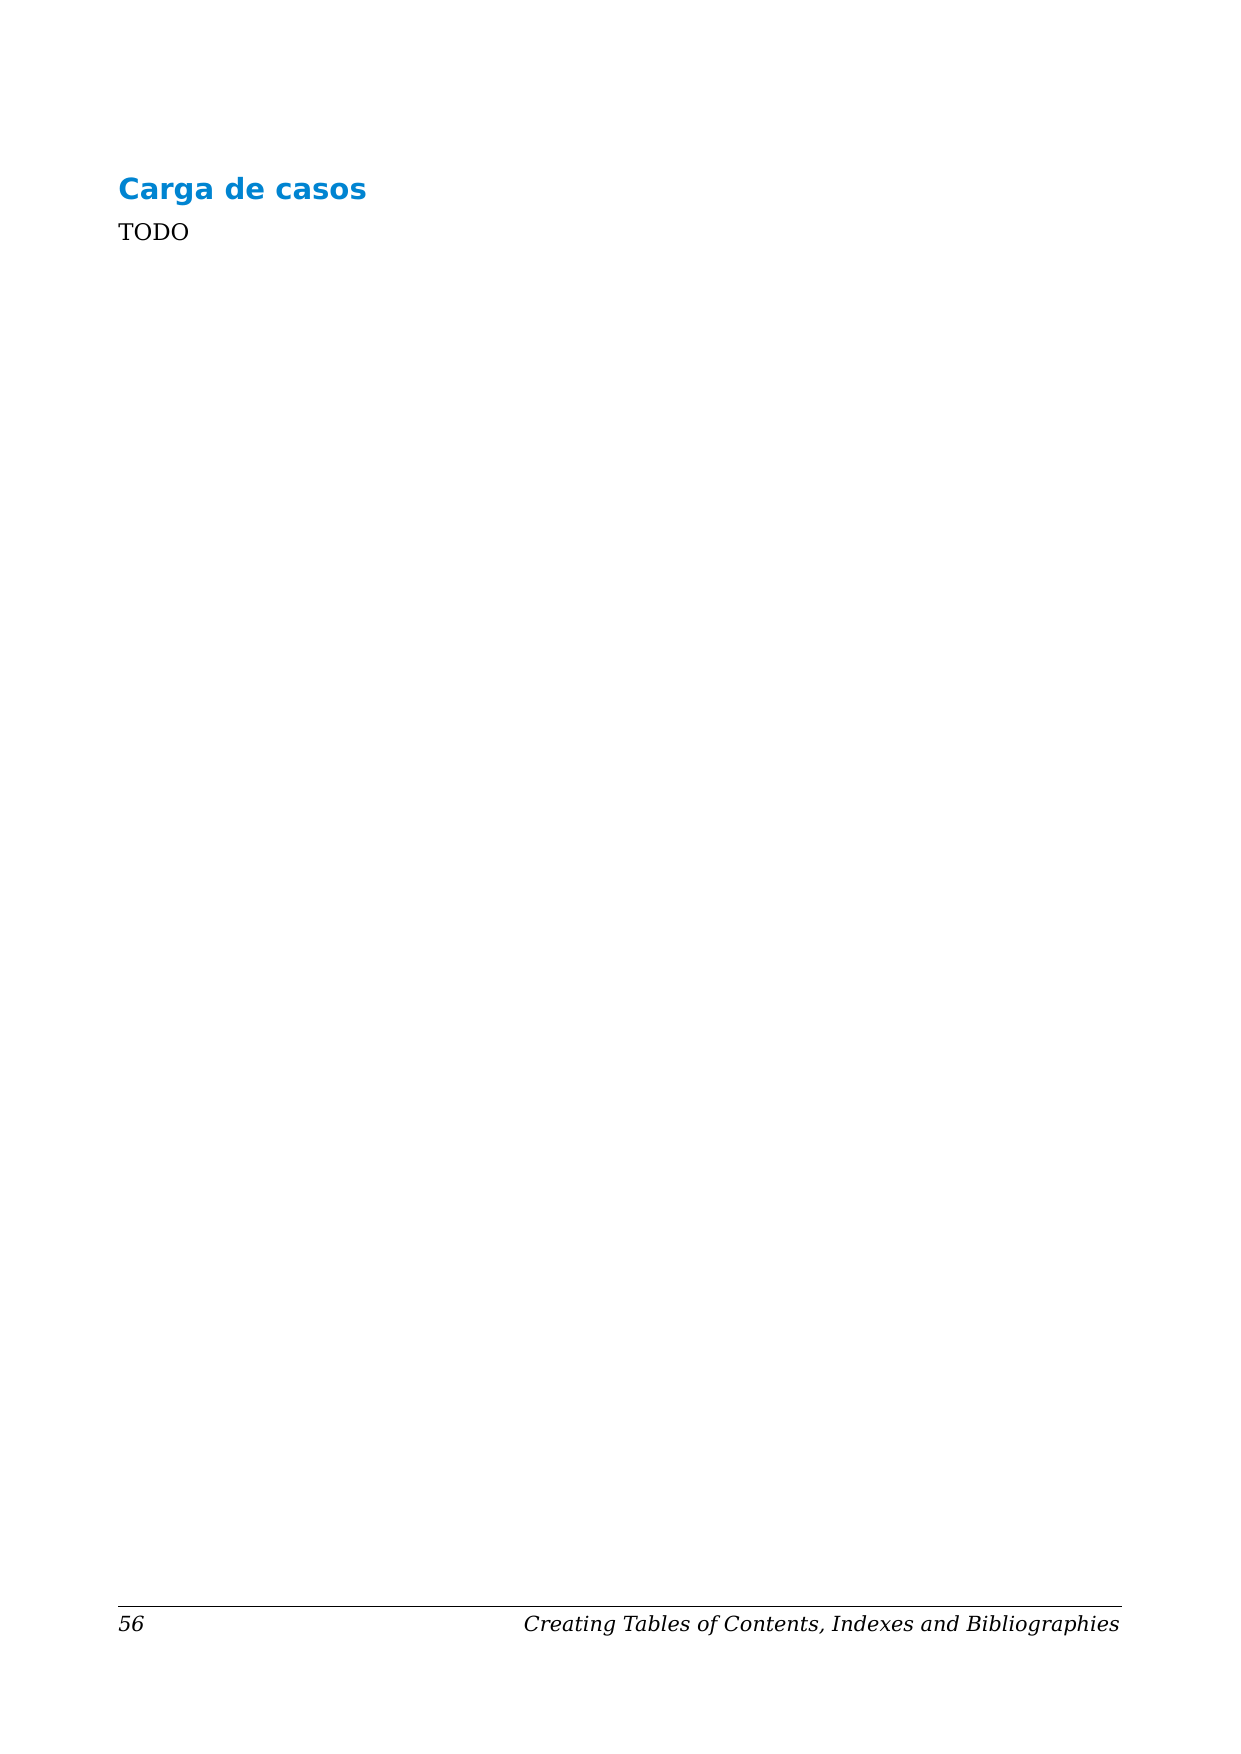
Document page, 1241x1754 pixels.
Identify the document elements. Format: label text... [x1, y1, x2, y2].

subtitle Carga de casos [118, 173, 1122, 207]
text TODO [118, 219, 1122, 246]
